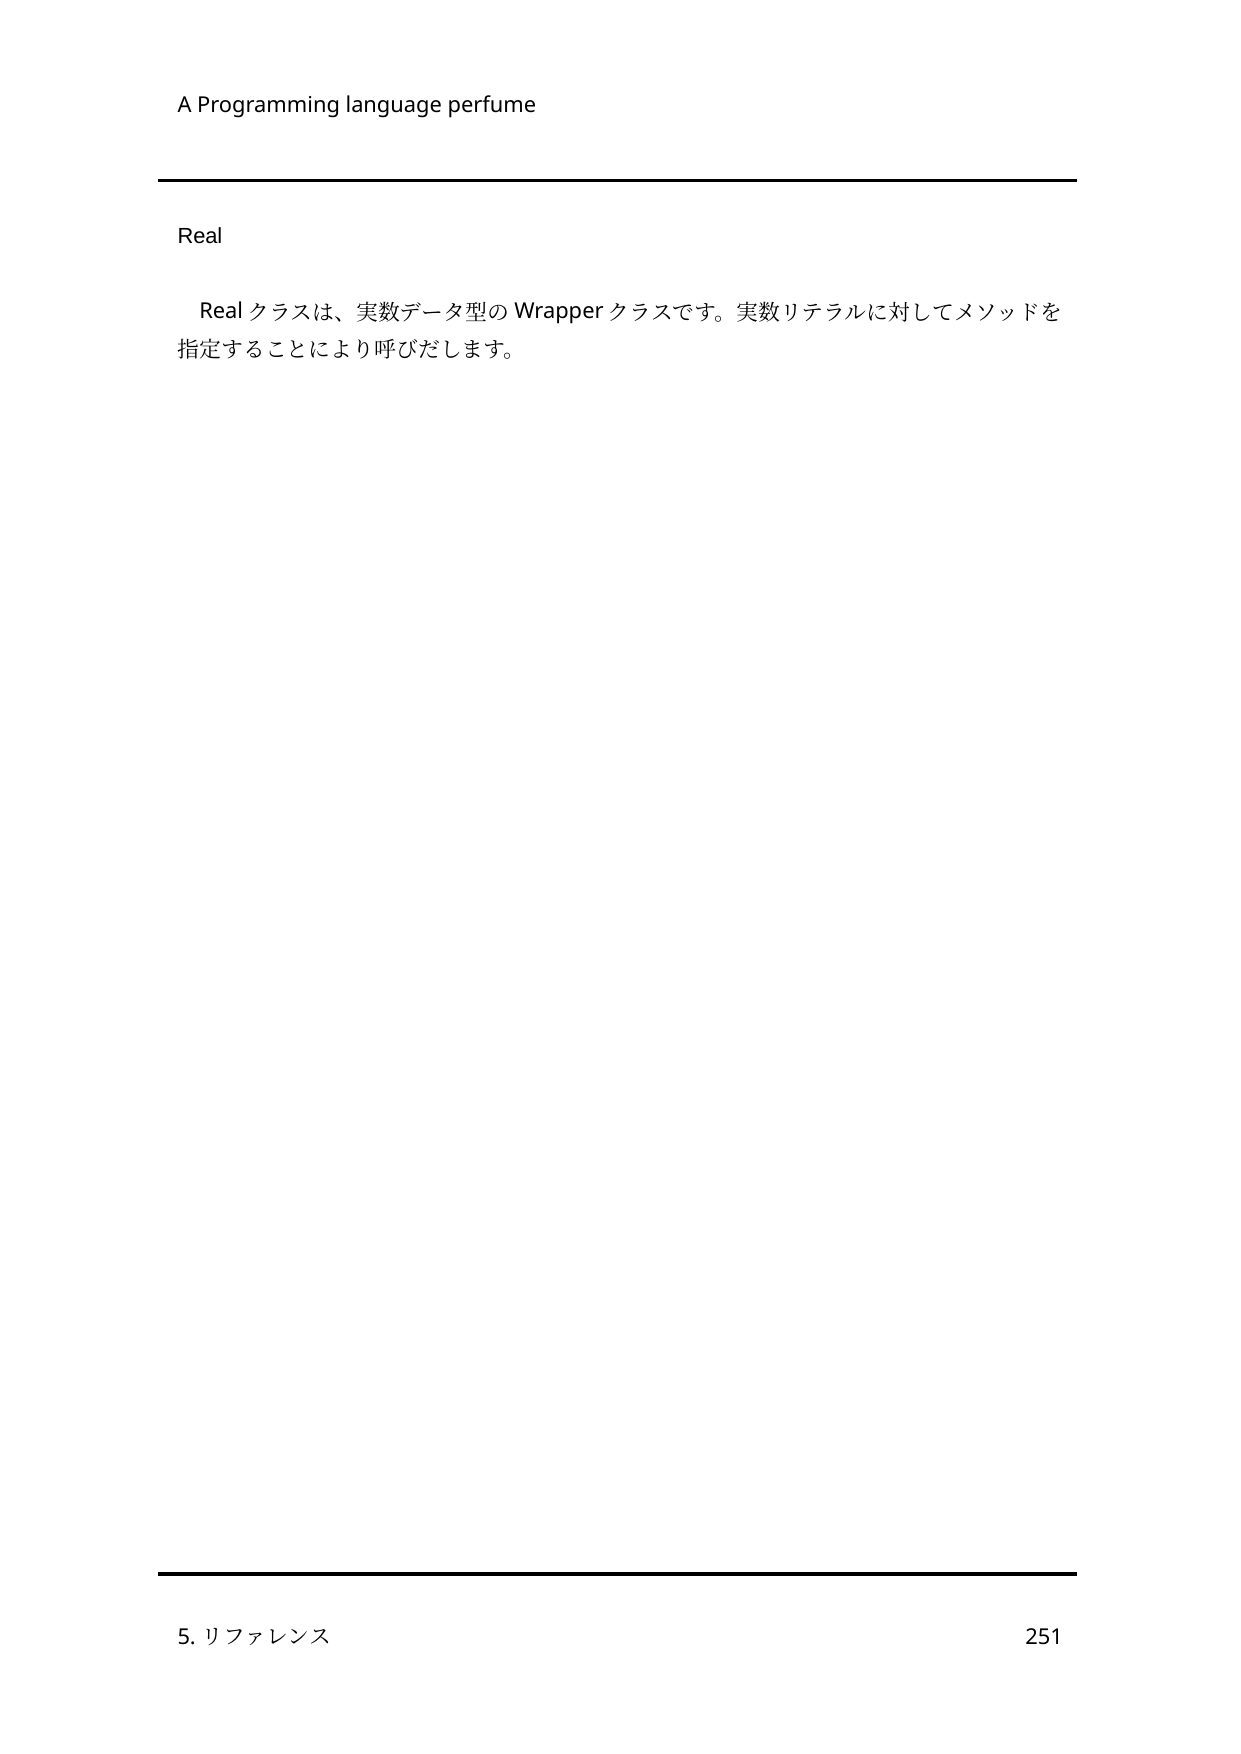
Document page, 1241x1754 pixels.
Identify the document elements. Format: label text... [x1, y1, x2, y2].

subtitle Real [177, 217, 1063, 254]
text Realクラスは、実数データ型のWrapperクラスです。実数リテラルに対してメソッドを指定することにより呼びだします。 [177, 292, 1063, 367]
